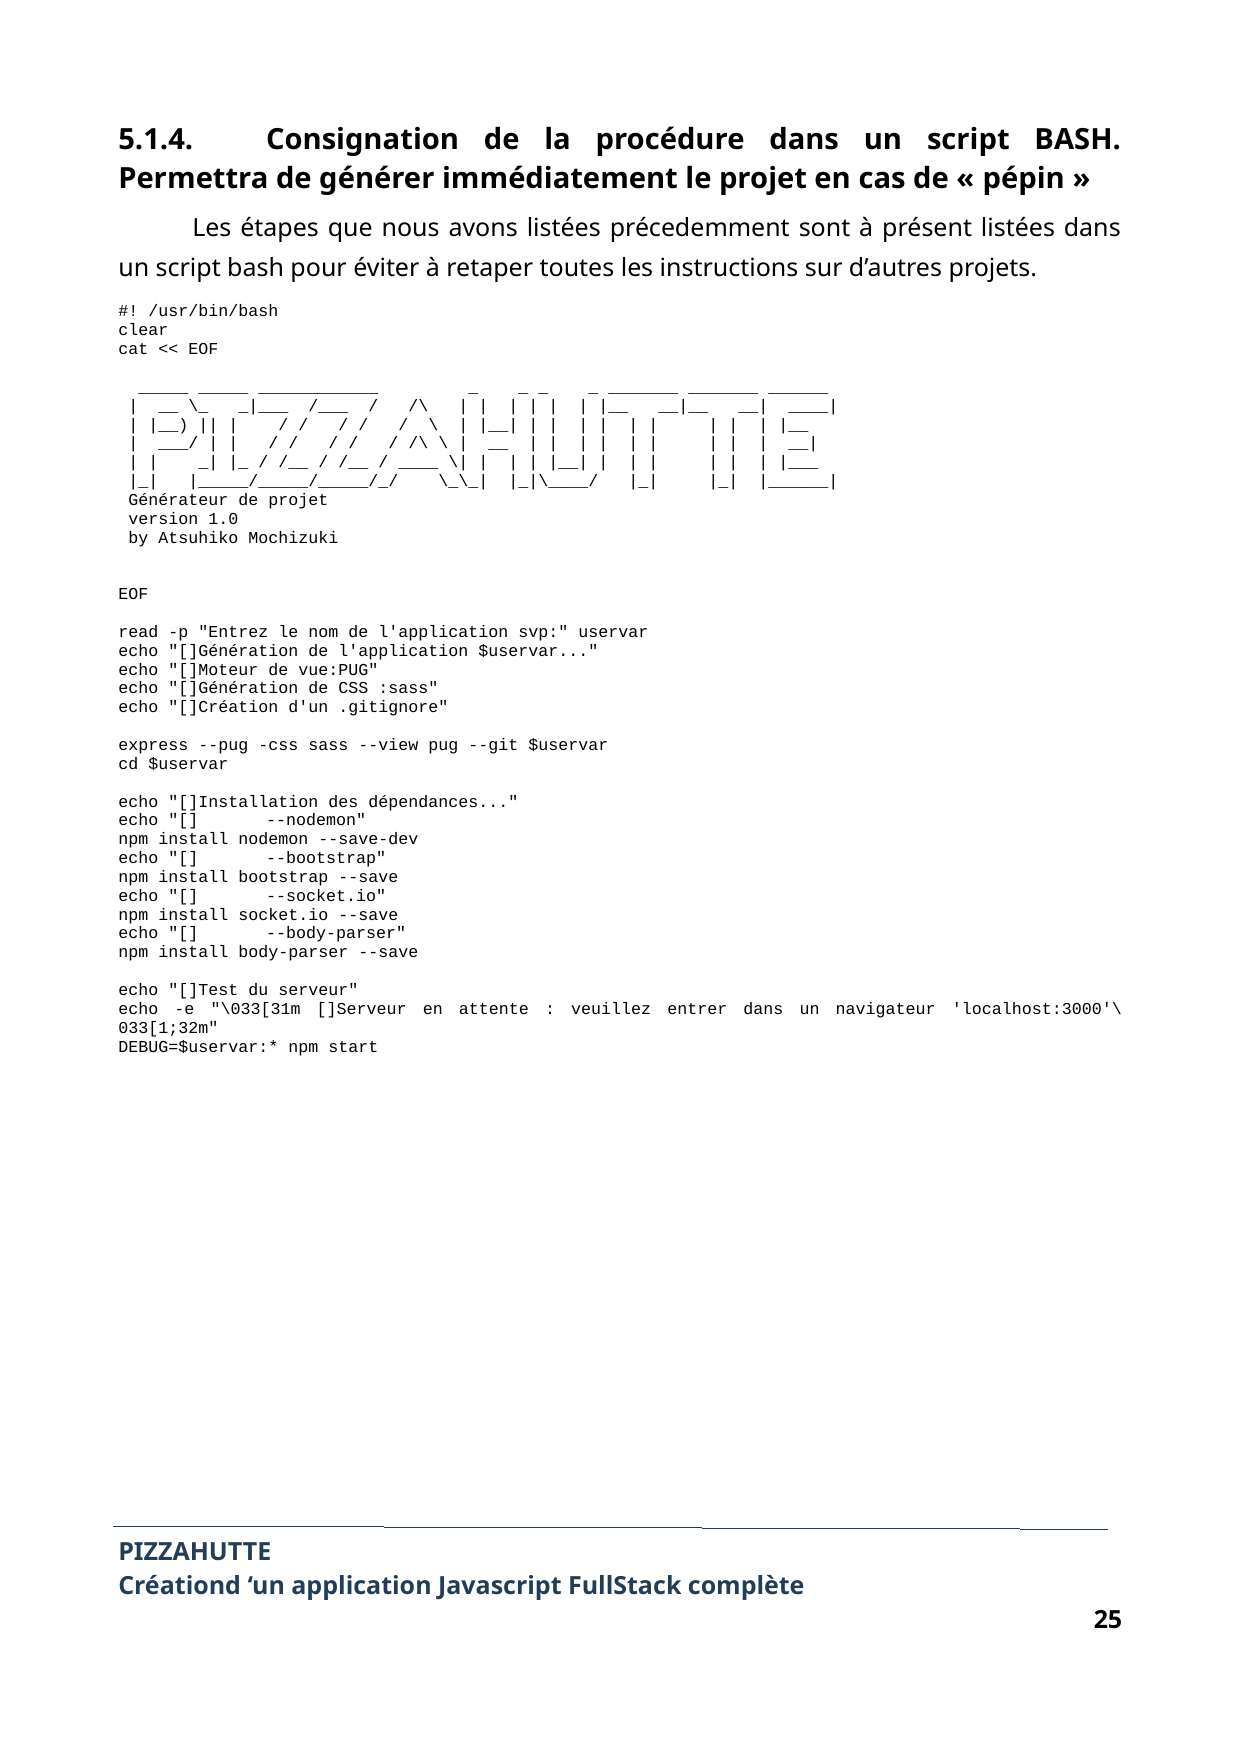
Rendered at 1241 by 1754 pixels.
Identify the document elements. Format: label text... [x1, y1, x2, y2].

text cat << EOF [118, 341, 1122, 359]
text echo -e "\033[31m []Serveur en attente : veuillez entrer dans un navigateur 'localhost:3000'\033[1;32m" [118, 1001, 1122, 1038]
text echo "[] --body-parser" [118, 925, 1122, 944]
text DEBUG=$uservar:* npm start [118, 1038, 1122, 1057]
text EOF [118, 586, 1122, 604]
text echo "[]Génération de l'application $uservar..." [118, 642, 1122, 661]
text | | _| |_ / /__ / /__ / ____ \| | | | |__| | | | | | | |___ [118, 454, 1122, 473]
text Les étapes que nous avons listées précedemment sont à présent listées dans un script bash pour éviter à retaper toutes les instructions sur d’autres projets. [118, 210, 1122, 283]
text | ___/ | | / / / / / /\ \ | __ | | | | | | | | | __| [118, 435, 1122, 454]
text | |__) || | / / / / / \ | |__| | | | | | | | | | |__ [118, 416, 1122, 435]
text |_| |_____/_____/_____/_/ \_\_| |_|\____/ |_| |_| |______| [118, 473, 1122, 491]
text by Atsuhiko Mochizuki [118, 529, 1122, 548]
text _____ _____ ____________ _ _ _ _ _______ _______ ______ [118, 378, 1122, 397]
text echo "[]Moteur de vue:PUG" [118, 661, 1122, 680]
text express --pug -css sass --view pug --git $uservar [118, 737, 1122, 755]
text echo "[] --nodemon" [118, 812, 1122, 831]
text echo "[]Installation des dépendances..." [118, 793, 1122, 812]
text echo "[] --bootstrap" [118, 850, 1122, 868]
text cd $uservar [118, 755, 1122, 774]
subtitle Consignation de la procédure dans un script BASH. Permettra de générer immédiatement le projet en cas de « pépin » [118, 118, 1122, 197]
text #! /usr/bin/bash [118, 303, 1122, 322]
text echo "[]Génération de CSS :sass" [118, 680, 1122, 699]
text clear [118, 322, 1122, 341]
text npm install nodemon --save-dev [118, 831, 1122, 850]
text npm install body-parser --save [118, 944, 1122, 963]
text echo "[]Création d'un .gitignore" [118, 699, 1122, 718]
text Générateur de projet [118, 491, 1122, 510]
text npm install bootstrap --save [118, 868, 1122, 887]
text version 1.0 [118, 510, 1122, 529]
text | __ \_ _|___ /___ / /\ | | | | | | |__ __|__ __| ____| [118, 397, 1122, 416]
text read -p "Entrez le nom de l'application svp:" uservar [118, 623, 1122, 642]
text echo "[] --socket.io" [118, 887, 1122, 906]
text echo "[]Test du serveur" [118, 982, 1122, 1001]
text npm install socket.io --save [118, 906, 1122, 925]
